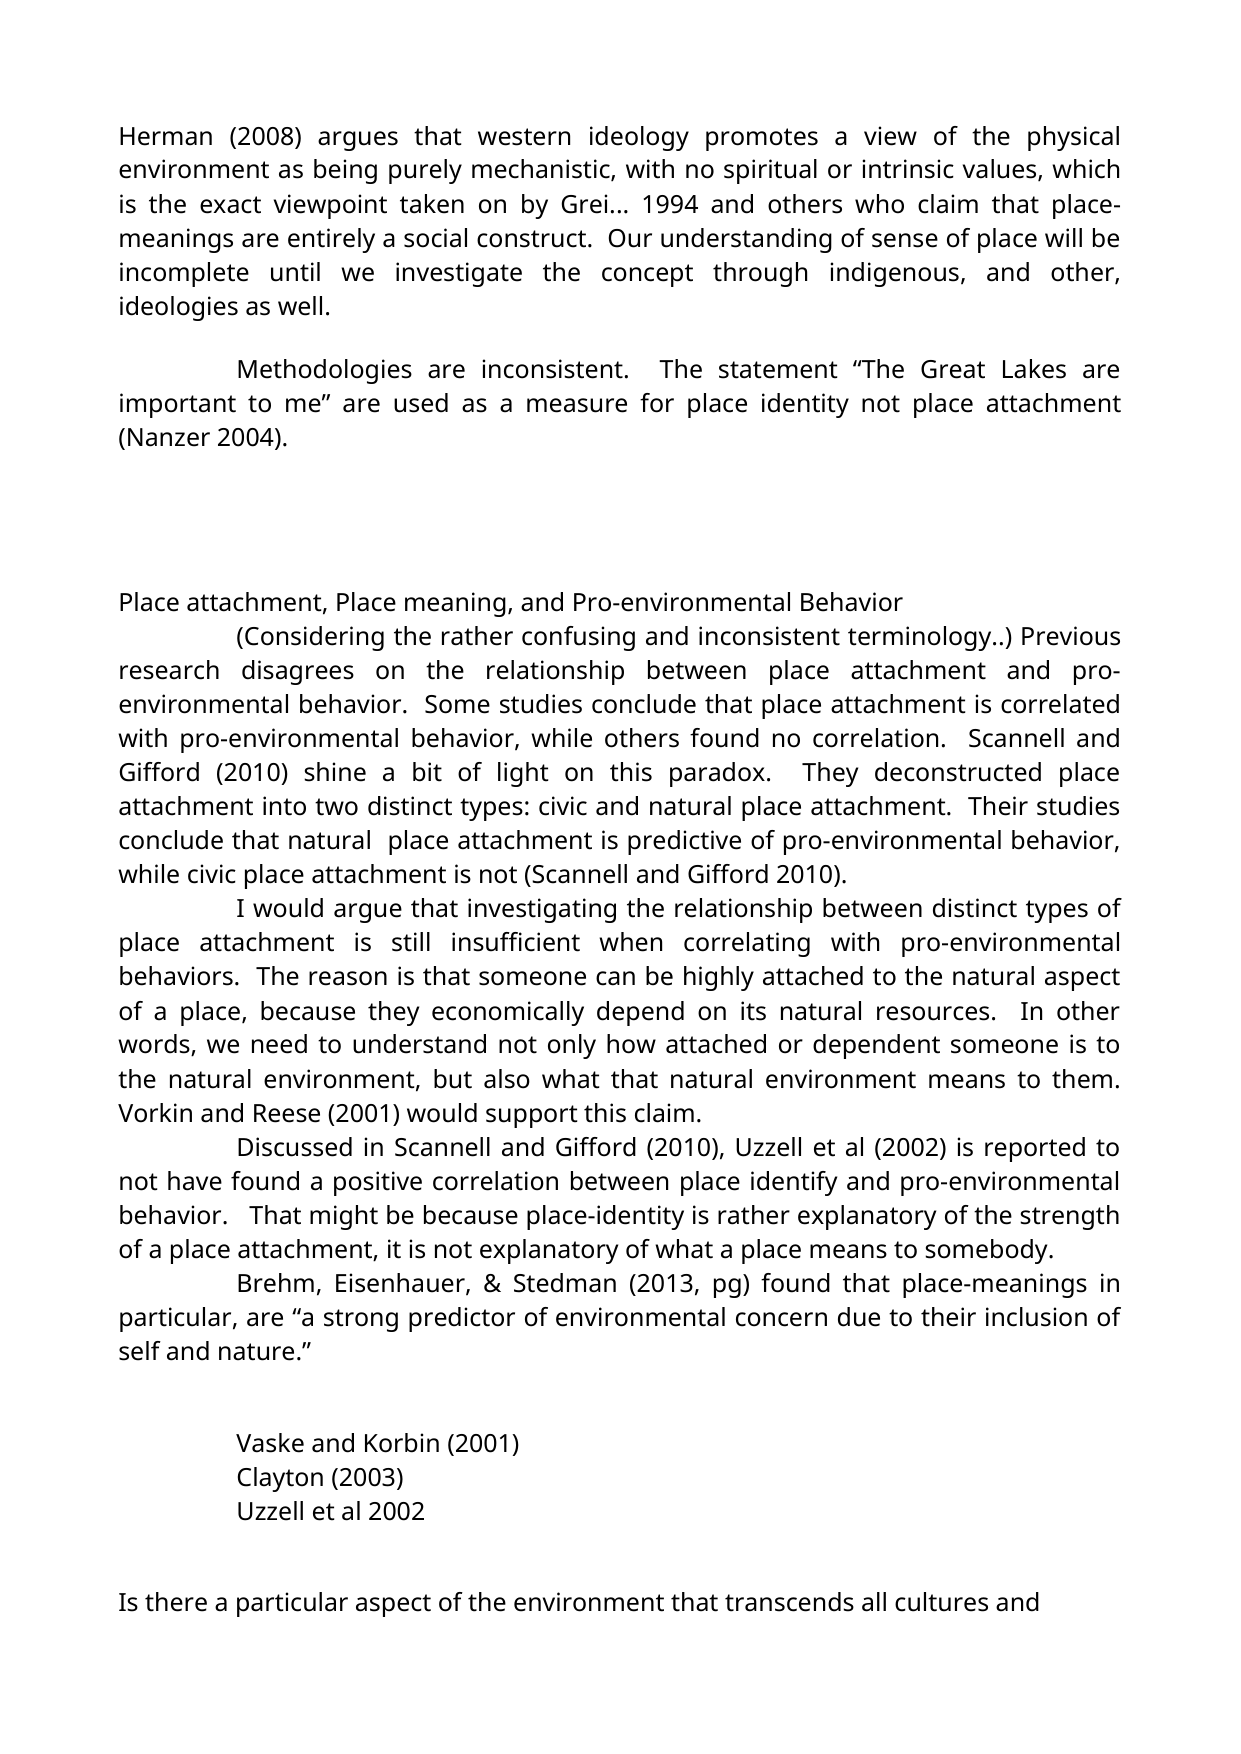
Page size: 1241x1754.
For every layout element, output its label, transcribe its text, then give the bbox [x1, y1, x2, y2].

text Discussed in Scannell and Gifford (2010), Uzzell et al (2002) is reported to not have found a positive correlation between place identify and pro-environmental behavior. That might be because place-identity is rather explanatory of the strength of a place attachment, it is not explanatory of what a place means to somebody. [118, 1129, 1122, 1266]
text Brehm, Eisenhauer, & Stedman (2013, pg) found that place-meanings in particular, are “a strong predictor of environmental concern due to their inclusion of self and nature.” [118, 1266, 1122, 1368]
text Methodologies are inconsistent. The statement “The Great Lakes are important to me” are used as a measure for place identity not place attachment (Nanzer 2004). [118, 351, 1122, 453]
text Herman (2008) argues that western ideology promotes a view of the physical environment as being purely mechanistic, with no spiritual or intrinsic values, which is the exact viewpoint taken on by Grei... 1994 and others who claim that place-meanings are entirely a social construct. Our understanding of sense of place will be incomplete until we investigate the concept through indigenous, and other, ideologies as well. [118, 118, 1122, 322]
text Is there a particular aspect of the environment that transcends all cultures and [118, 1585, 1122, 1619]
text (Considering the rather confusing and inconsistent terminology..) Previous research disagrees on the relationship between place attachment and pro-environmental behavior. Some studies conclude that place attachment is correlated with pro-environmental behavior, while others found no correlation. Scannell and Gifford (2010) shine a bit of light on this paradox. They deconstructed place attachment into two distinct types: civic and natural place attachment. Their studies conclude that natural place attachment is predictive of pro-environmental behavior, while civic place attachment is not (Scannell and Gifford 2010). [118, 618, 1122, 891]
text Uzzell et al 2002 [118, 1493, 1122, 1527]
text I would argue that investigating the relationship between distinct types of place attachment is still insufficient when correlating with pro-environmental behaviors. The reason is that someone can be highly attached to the natural aspect of a place, because they economically depend on its natural resources. In other words, we need to understand not only how attached or dependent someone is to the natural environment, but also what that natural environment means to them. Vorkin and Reese (2001) would support this claim. [118, 891, 1122, 1129]
text Clayton (2003) [118, 1459, 1122, 1493]
text Place attachment, Place meaning, and Pro-environmental Behavior [118, 584, 1122, 618]
text Vaske and Korbin (2001) [118, 1425, 1122, 1459]
